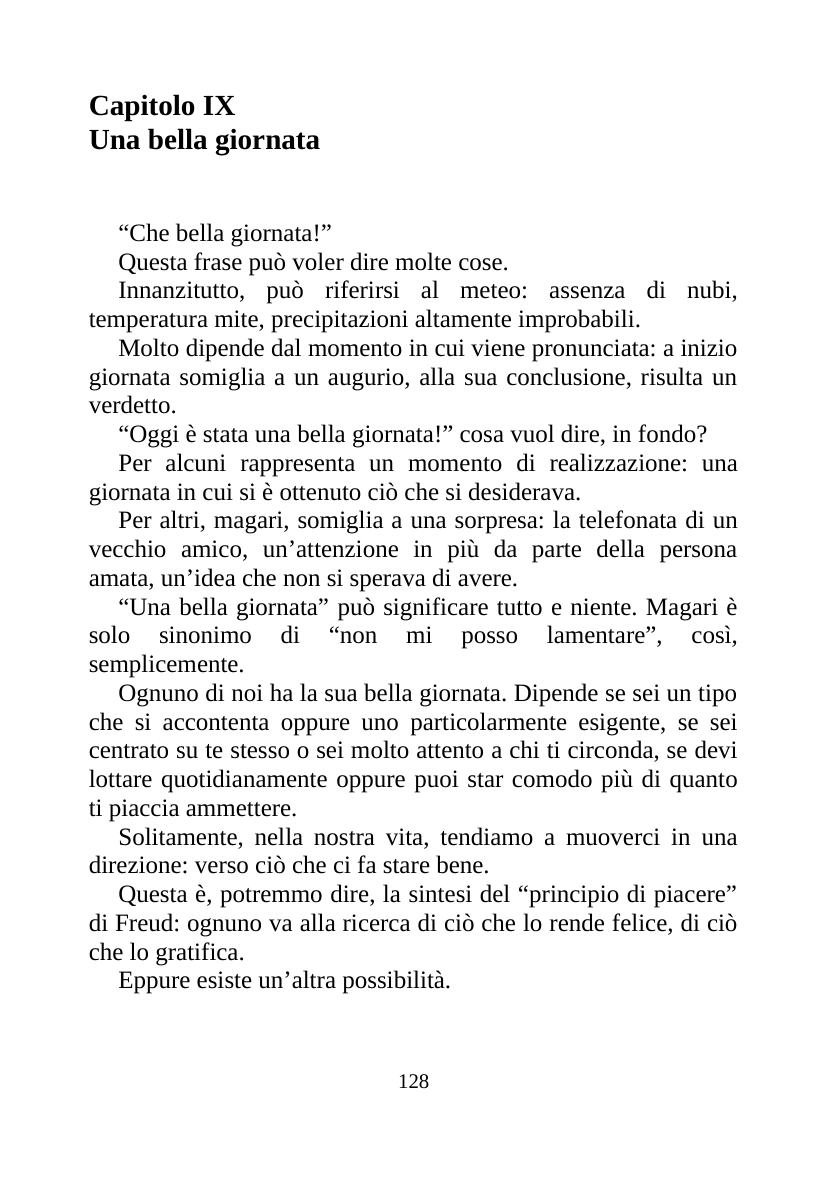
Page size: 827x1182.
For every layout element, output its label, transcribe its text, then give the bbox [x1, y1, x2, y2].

text Eppure esiste un’altra possibilità. [88, 965, 738, 994]
text Ognuno di noi ha la sua bella giornata. Dipende se sei un tipo che si accontenta oppure uno particolarmente esigente, se sei centrato su te stesso o sei molto attento a chi ti circonda, se devi lottare quotidianamente oppure puoi star comodo più di quanto ti piaccia ammettere. [88, 678, 738, 822]
text Questa frase può voler dire molte cose. [88, 247, 738, 275]
text “Oggi è stata una bella giornata!” cosa vuol dire, in fondo? [88, 419, 738, 448]
text Molto dipende dal momento in cui viene pronunciata: a inizio giornata somiglia a un augurio, alla sua conclusione, risulta un verdetto. [88, 333, 738, 419]
text Innanzitutto, può riferirsi al meteo: assenza di nubi, temperatura mite, precipitazioni altamente improbabili. [88, 275, 738, 333]
text “Una bella giornata” può significare tutto e niente. Magari è solo sinonimo di “non mi posso lamentare”, così, semplicemente. [88, 592, 738, 678]
text Per altri, magari, somiglia a una sorpresa: la telefonata di un vecchio amico, un’attenzione in più da parte della persona amata, un’idea che non si sperava di avere. [88, 505, 738, 592]
text Per alcuni rappresenta un momento di realizzazione: una giornata in cui si è ottenuto ciò che si desiderava. [88, 448, 738, 505]
subtitle Una bella giornata [88, 122, 738, 156]
text Solitamente, nella nostra vita, tendiamo a muoverci in una direzione: verso ciò che ci fa stare bene. [88, 822, 738, 879]
text Questa è, potremmo dire, la sintesi del “principio di piacere” di Freud: ognuno va alla ricerca di ciò che lo rende felice, di ciò che lo gratifica. [88, 879, 738, 965]
text “Che bella giornata!” [88, 218, 738, 247]
subtitle Capitolo IX [88, 88, 738, 122]
